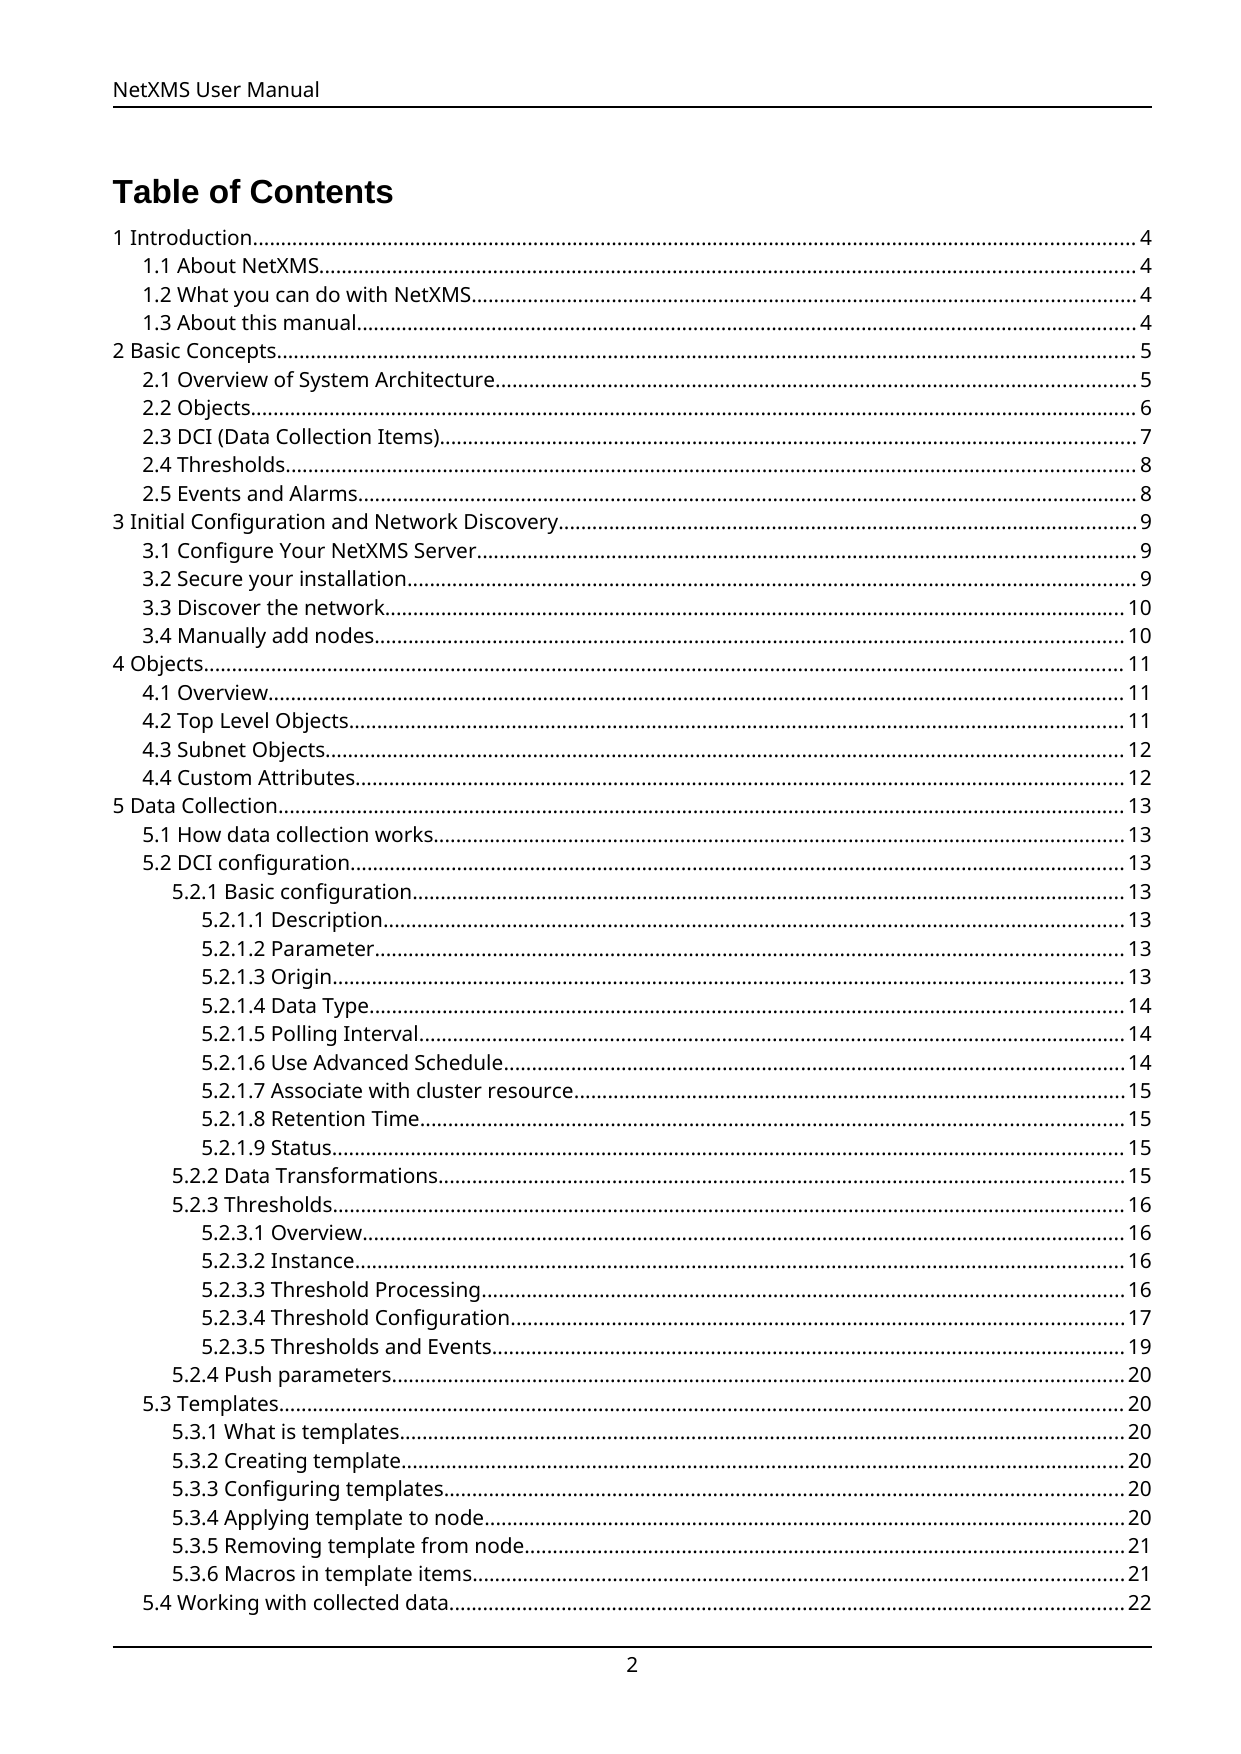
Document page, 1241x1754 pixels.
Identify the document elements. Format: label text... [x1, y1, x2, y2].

text 3.3 Discover the network 10 [142, 593, 1152, 621]
text 5.1 How data collection works 13 [142, 820, 1152, 848]
text 5.2.1.4 Data Type 14 [201, 991, 1152, 1019]
text 4.2 Top Level Objects 11 [142, 706, 1152, 735]
text 1.3 About this manual 4 [142, 308, 1152, 337]
text 5.2.3.2 Instance 16 [201, 1247, 1152, 1275]
text 5.2.3 Thresholds 16 [172, 1190, 1152, 1218]
text 5.2 DCI configuration 13 [142, 848, 1152, 877]
text 5.2.1.3 Origin 13 [201, 962, 1152, 991]
text 5.3 Templates 20 [142, 1389, 1152, 1417]
text 1 Introduction 4 [112, 223, 1152, 251]
text 2.2 Objects 6 [142, 393, 1152, 422]
text 5.3.2 Creating template 20 [172, 1446, 1152, 1474]
text 3 Initial Configuration and Network Discovery 9 [112, 507, 1152, 536]
text 2.3 DCI (Data Collection Items) 7 [142, 422, 1152, 450]
text 2 Basic Concepts 5 [112, 337, 1152, 365]
text 5.2.3.4 Threshold Configuration 17 [201, 1303, 1152, 1332]
text 5.4 Working with collected data 22 [142, 1588, 1152, 1616]
subtitle Table of Contents [112, 172, 1152, 210]
text 5.3.6 Macros in template items 21 [172, 1559, 1152, 1588]
text 5.3.3 Configuring templates 20 [172, 1474, 1152, 1503]
text 5.2.1.8 Retention Time 15 [201, 1104, 1152, 1133]
text 5.2.4 Push parameters 20 [172, 1360, 1152, 1389]
text 5.2.1.7 Associate with cluster resource 15 [201, 1076, 1152, 1104]
text 2.1 Overview of System Architecture 5 [142, 365, 1152, 393]
text 3.2 Secure your installation 9 [142, 564, 1152, 593]
text 2.5 Events and Alarms 8 [142, 479, 1152, 507]
text 1.2 What you can do with NetXMS 4 [142, 280, 1152, 308]
text 4.1 Overview 11 [142, 678, 1152, 706]
text 5.3.1 What is templates 20 [172, 1417, 1152, 1446]
text 4.3 Subnet Objects 12 [142, 735, 1152, 763]
text 5.2.1.6 Use Advanced Schedule 14 [201, 1048, 1152, 1076]
text 2.4 Thresholds 8 [142, 450, 1152, 479]
text 5 Data Collection 13 [112, 792, 1152, 820]
text 1.1 About NetXMS 4 [142, 251, 1152, 280]
text 5.2.1.5 Polling Interval 14 [201, 1019, 1152, 1048]
text 5.3.5 Removing template from node 21 [172, 1531, 1152, 1559]
text 5.2.3.1 Overview 16 [201, 1218, 1152, 1247]
text 5.2.2 Data Transformations 15 [172, 1161, 1152, 1190]
text 3.4 Manually add nodes 10 [142, 621, 1152, 649]
text 4.4 Custom Attributes 12 [142, 763, 1152, 792]
text 3.1 Configure Your NetXMS Server 9 [142, 536, 1152, 564]
text 5.3.4 Applying template to node 20 [172, 1503, 1152, 1531]
text 5.2.1.1 Description 13 [201, 905, 1152, 934]
text 5.2.1 Basic configuration 13 [172, 877, 1152, 905]
text 5.2.3.3 Threshold Processing 16 [201, 1275, 1152, 1303]
text 5.2.1.2 Parameter 13 [201, 934, 1152, 962]
text 5.2.1.9 Status 15 [201, 1133, 1152, 1161]
text 4 Objects 11 [112, 649, 1152, 678]
text 5.2.3.5 Thresholds and Events 19 [201, 1332, 1152, 1360]
